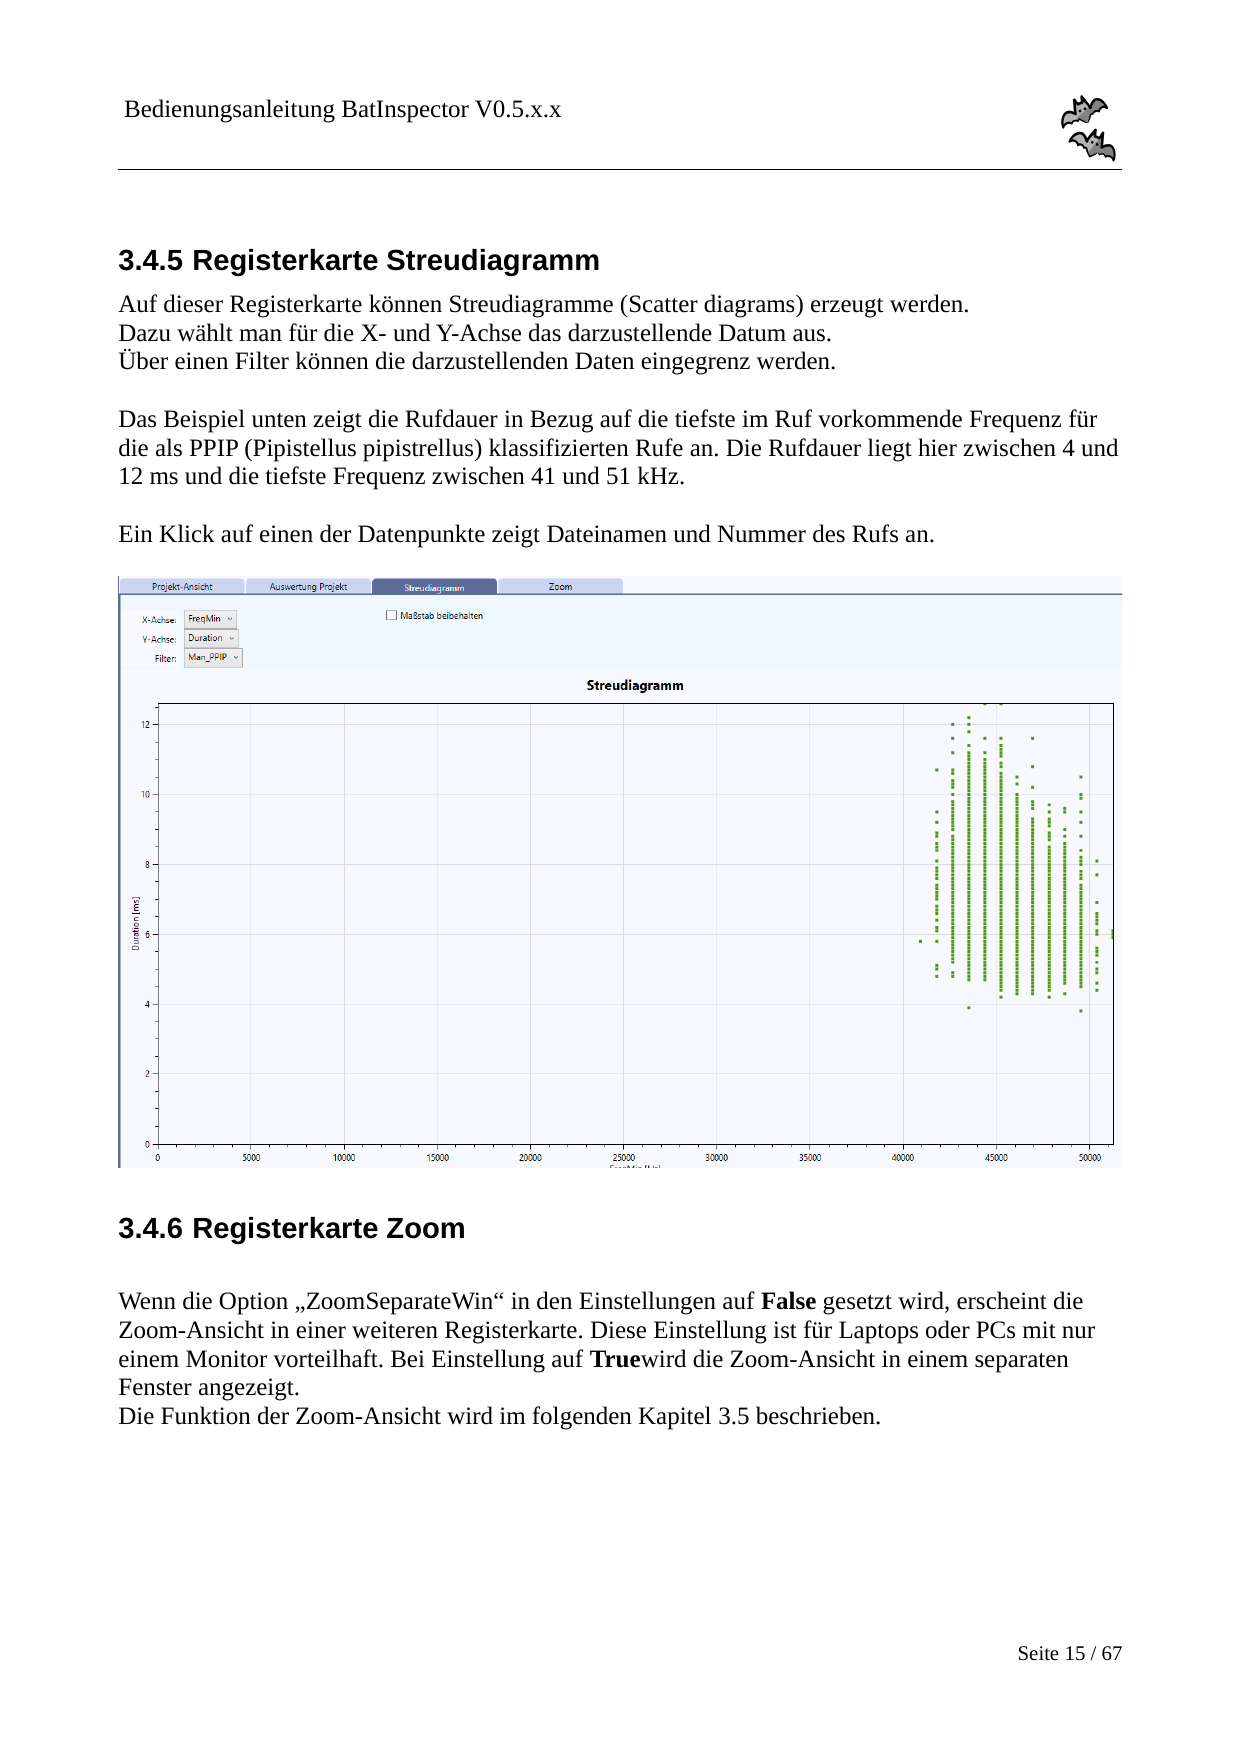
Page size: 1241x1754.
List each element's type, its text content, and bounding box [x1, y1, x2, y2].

text Die Funktion der Zoom-Ansicht wird im folgenden Kapitel 3.5 beschrieben. [118, 1401, 1122, 1430]
text Das Beispiel unten zeigt die Rufdauer in Bezug auf die tiefste im Ruf vorkommende Frequenz für die als PPIP (Pipistellus pipistrellus) klassifizierten Rufe an. Die Rufdauer liegt hier zwischen 4 und 12 ms und die tiefste Frequenz zwischen 41 und 51 kHz. [118, 404, 1122, 490]
text Dazu wählt man für die X- und Y-Achse das darzustellende Datum aus. [118, 318, 1122, 346]
picture [118, 576, 1123, 1168]
text Über einen Filter können die darzustellenden Daten eingegrenz werden. [118, 346, 1122, 375]
text Ein Klick auf einen der Datenpunkte zeigt Dateinamen und Nummer des Rufs an. [118, 519, 1122, 548]
text Auf dieser Registerkarte können Streudiagramme (Scatter diagrams) erzeugt werden. [118, 289, 1122, 318]
text Wenn die Option „ZoomSeparateWin“ in den Einstellungen auf False gesetzt wird, erscheint die Zoom-Ansicht in einer weiteren Registerkarte. Diese Einstellung ist für Laptops oder PCs mit nur einem Monitor vorteilhaft. Bei Einstellung auf Truewird die Zoom-Ansicht in einem separaten Fenster angezeigt. [118, 1286, 1122, 1401]
subtitle Registerkarte Zoom [118, 1211, 1122, 1245]
subtitle Registerkarte Streudiagramm [118, 243, 1122, 276]
picture [1057, 95, 1120, 162]
